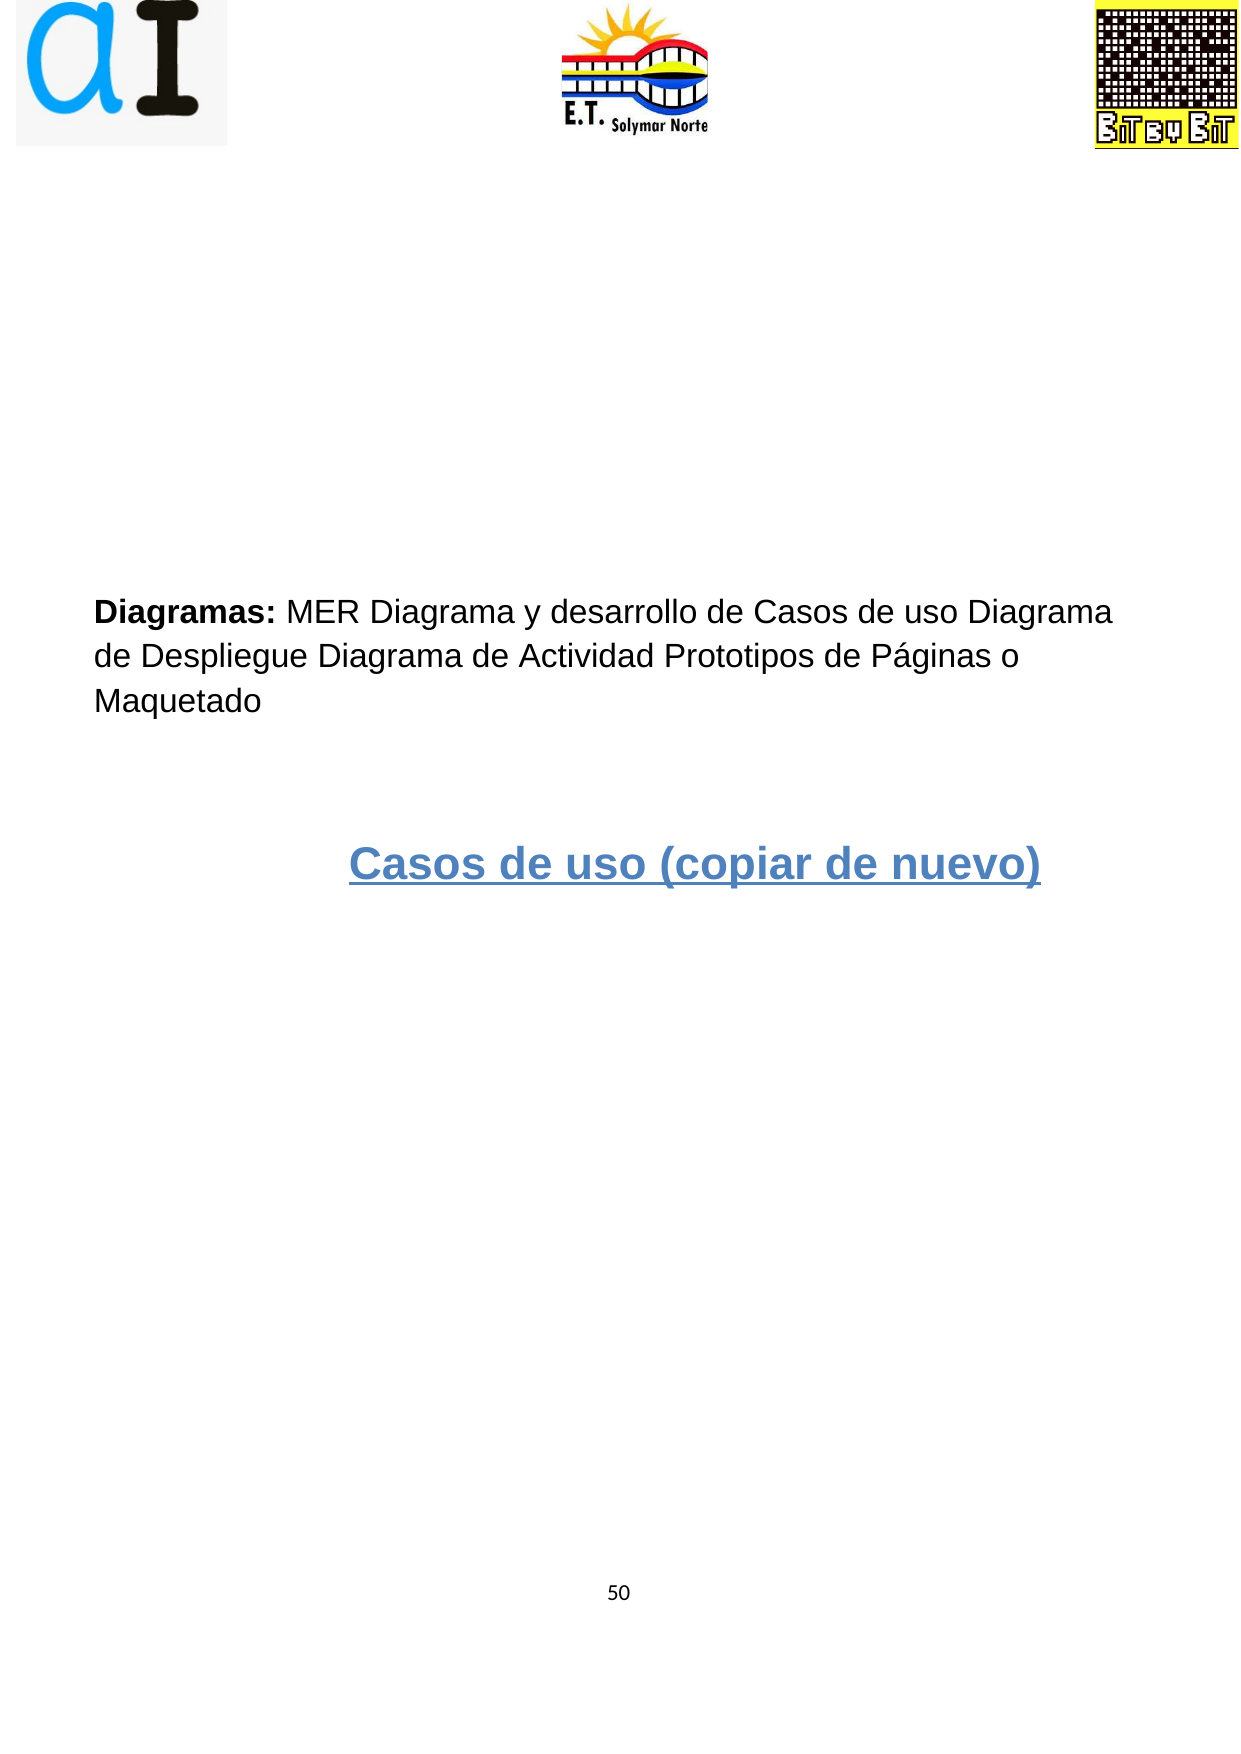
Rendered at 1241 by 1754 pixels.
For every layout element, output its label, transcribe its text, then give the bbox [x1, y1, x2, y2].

picture [16, 0, 228, 146]
text Casos de uso (copiar de nuevo) [94, 837, 1143, 889]
subtitle Diagramas: MER Diagrama y desarrollo de Casos de uso Diagrama de Despliegue Diagrama de Actividad Prototipos de Páginas o Maquetado [94, 592, 1143, 719]
picture [561, 0, 708, 146]
picture [1094, 0, 1239, 149]
